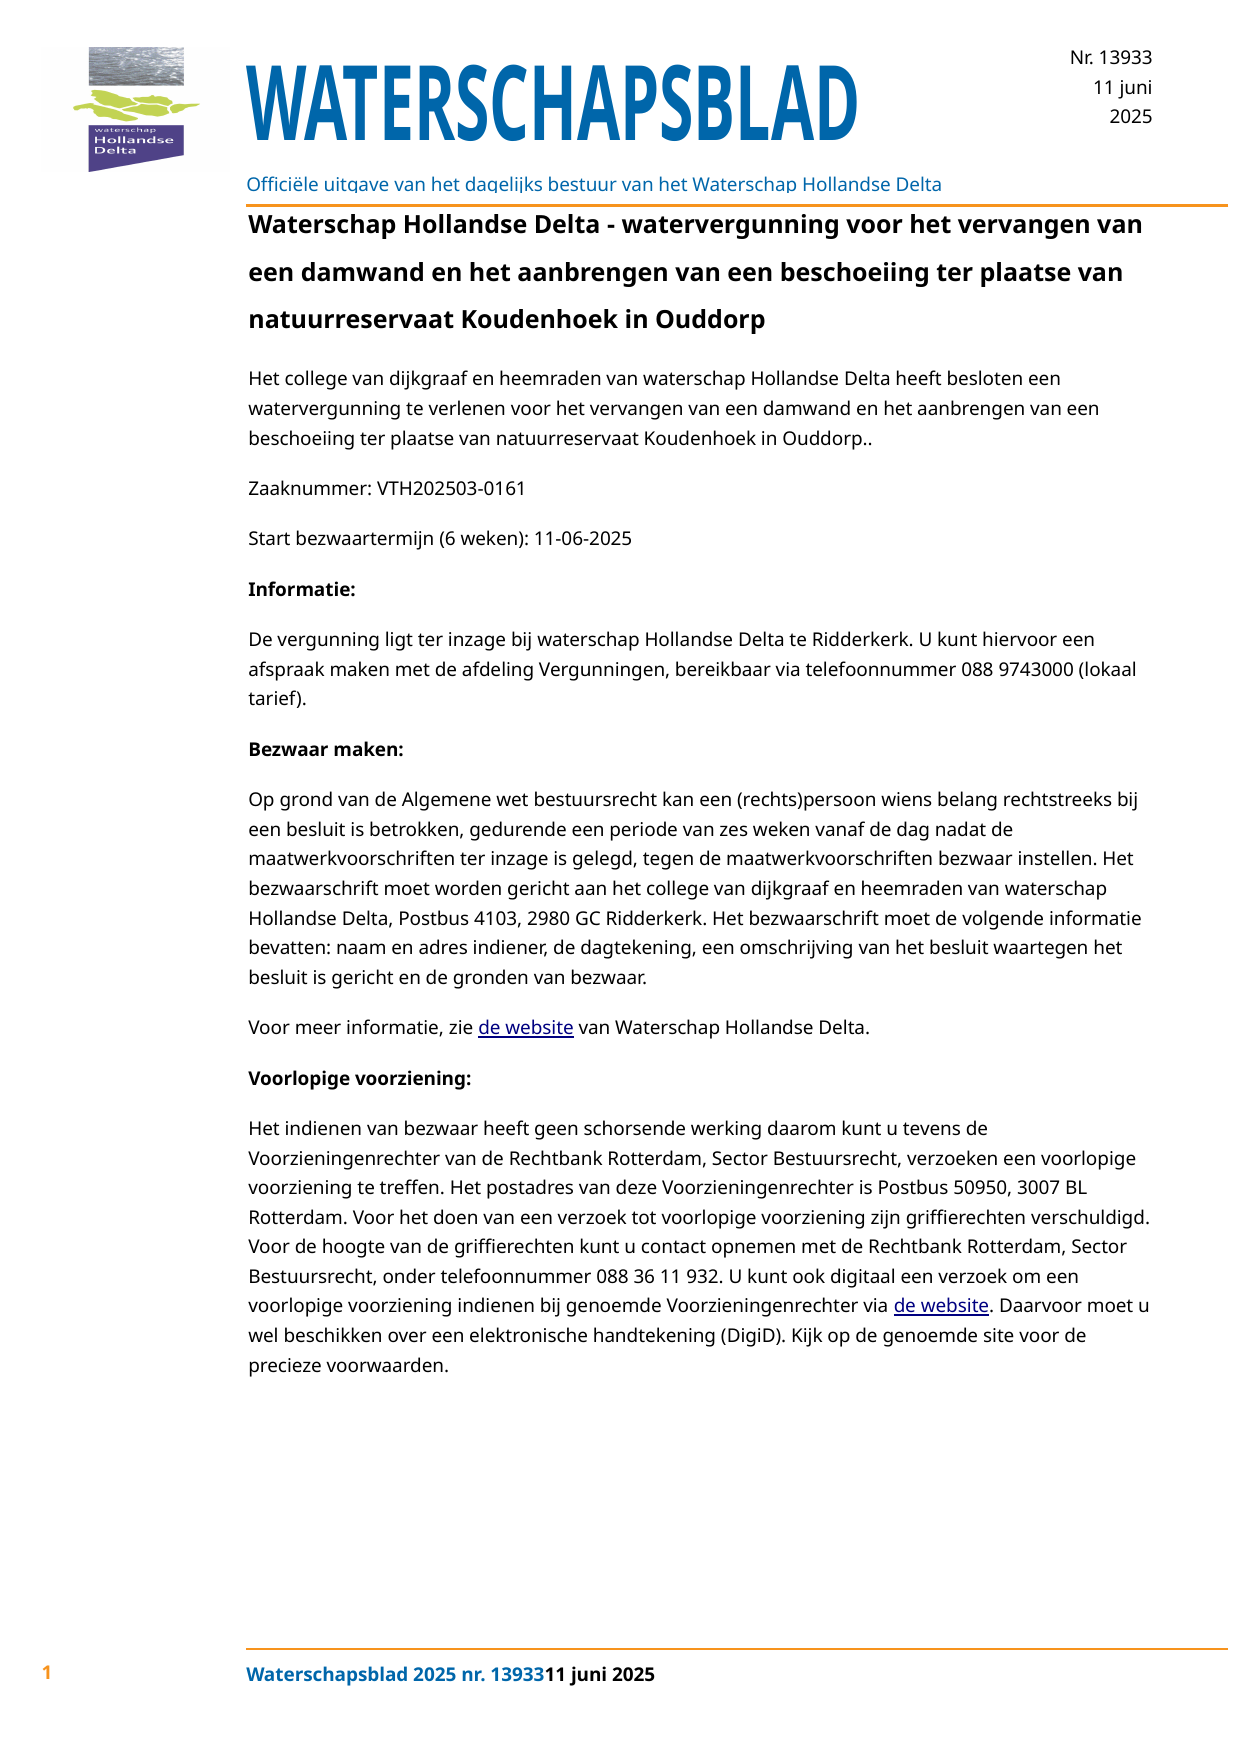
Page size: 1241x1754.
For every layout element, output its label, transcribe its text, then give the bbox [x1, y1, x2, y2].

text Op grond van de Algemene wet bestuursrecht kan een (rechts)persoon wiens belang rechtstreeks bij een besluit is betrokken, gedurende een periode van zes weken vanaf de dag nadat de maatwerkvoorschriften ter inzage is gelegd, tegen de maatwerkvoorschriften bezwaar instellen. Het bezwaarschrift moet worden gericht aan het college van dijkgraaf en heemraden van waterschap Hollandse Delta, Postbus 4103, 2980 GC Ridderkerk. Het bezwaarschrift moet de volgende informatie bevatten: naam en adres indiener, de dagtekening, een omschrijving van het besluit waartegen het besluit is gericht en de gronden van bezwaar. [248, 786, 1152, 989]
text Het college van dijkgraaf en heemraden van waterschap Hollandse Delta heeft besloten een watervergunning te verlenen voor het vervangen van een damwand en het aanbrengen van een beschoeiing ter plaatse van natuurreservaat Koudenhoek in Ouddorp.. [248, 366, 1152, 450]
text Waterschap Hollandse Delta - watervergunning voor het vervangen van een damwand en het aanbrengen van een beschoeiing ter plaatse van natuurreservaat Koudenhoek in Ouddorp [248, 207, 1152, 336]
text Voor meer informatie, zie de website van Waterschap Hollandse Delta. [248, 1014, 1152, 1040]
text Voorlopige voorziening: [248, 1065, 1152, 1090]
picture [41, 47, 231, 172]
text De vergunning ligt ter inzage bij waterschap Hollandse Delta te Ridderkerk. U kunt hiervoor een afspraak maken met de afdeling Vergunningen, bereikbaar via telefoonnummer 088 9743000 (lokaal tarief). [248, 626, 1152, 711]
text Bezwaar maken: [248, 736, 1152, 762]
text Het indienen van bezwaar heeft geen schorsende werking daarom kunt u tevens de Voorzieningenrechter van de Rechtbank Rotterdam, Sector Bestuursrecht, verzoeken een voorlopige voorziening te treffen. Het postadres van deze Voorzieningenrechter is Postbus 50950, 3007 BL Rotterdam. Voor het doen van een verzoek tot voorlopige voorziening zijn griffierechten verschuldigd. Voor de hoogte van de griffierechten kunt u contact opnemen met de Rechtbank Rotterdam, Sector Bestuursrecht, onder telefoonnummer 088 36 11 932. U kunt ook digitaal een verzoek om een voorlopige voorziening indienen bij genoemde Voorzieningenrechter via de website. Daarvoor moet u wel beschikken over een elektronische handtekening (DigiD). Kijk op de genoemde site voor de precieze voorwaarden. [248, 1115, 1152, 1377]
text Start bezwaartermijn (6 weken): 11-06-2025 [248, 526, 1152, 551]
text Zaaknummer: VTH202503-0161 [248, 475, 1152, 501]
text Informatie: [248, 576, 1152, 602]
